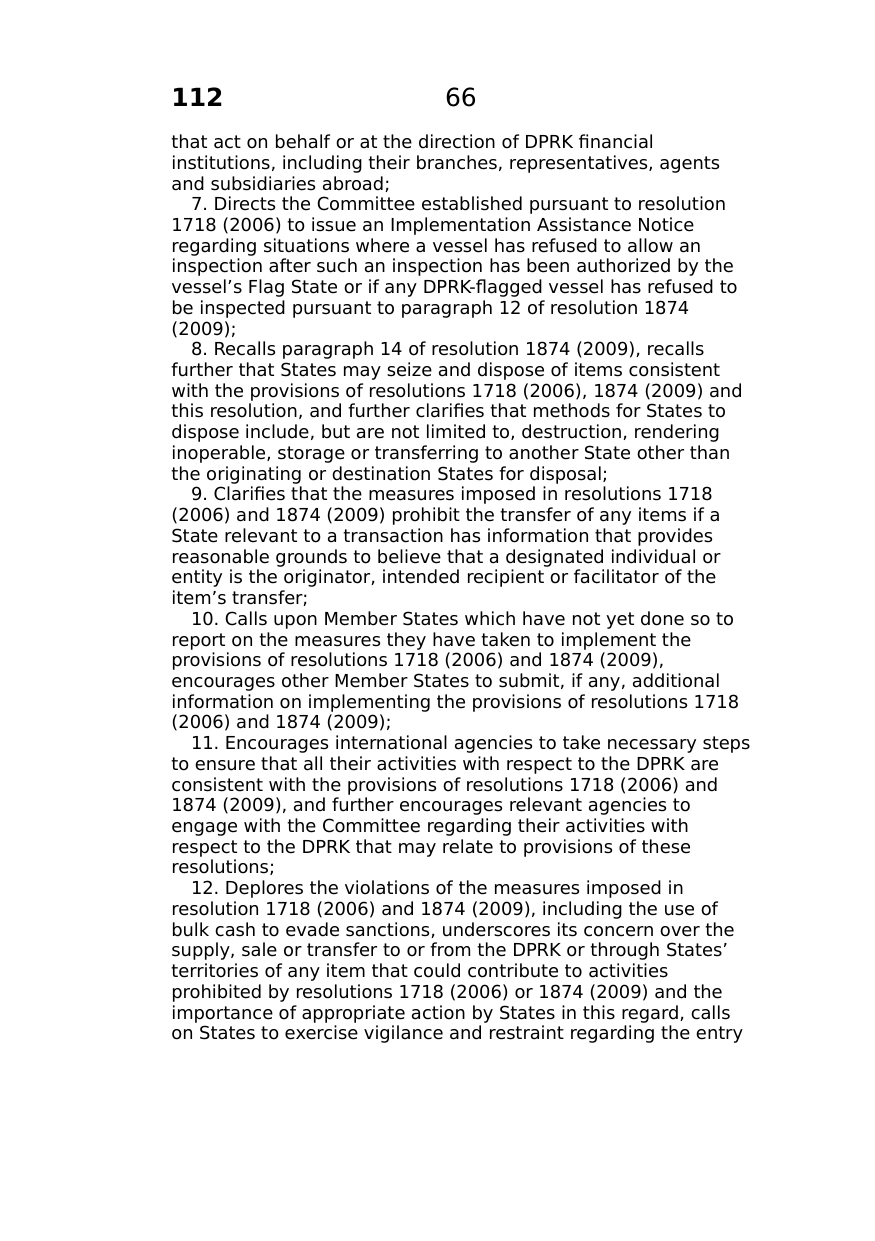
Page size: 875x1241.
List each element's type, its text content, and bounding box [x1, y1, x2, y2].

text 10. Calls upon Member States which have not yet done so to report on the measures they have taken to implement the provisions of resolutions 1718 (2006) and 1874 (2009), encourages other Member States to submit, if any, additional information on implementing the provisions of resolutions 1718 (2006) and 1874 (2009); [171, 609, 756, 733]
text 8. Recalls paragraph 14 of resolution 1874 (2009), recalls further that States may seize and dispose of items consistent with the provisions of resolutions 1718 (2006), 1874 (2009) and this resolution, and further clarifies that methods for States to dispose include, but are not limited to, destruction, rendering inoperable, storage or transferring to another State other than the originating or destination States for disposal; [171, 339, 756, 484]
text 11. Encourages international agencies to take necessary steps to ensure that all their activities with respect to the DPRK are consistent with the provisions of resolutions 1718 (2006) and 1874 (2009), and further encourages relevant agencies to engage with the Committee regarding their activities with respect to the DPRK that may relate to provisions of these resolutions; [171, 733, 756, 878]
text 9. Clarifies that the measures imposed in resolutions 1718 (2006) and 1874 (2009) prohibit the transfer of any items if a State relevant to a transaction has information that provides reasonable grounds to believe that a designated individual or entity is the originator, intended recipient or facilitator of the item’s transfer; [171, 484, 756, 609]
text that act on behalf or at the direction of DPRK financial institutions, including their branches, representatives, agents and subsidiaries abroad; [171, 132, 756, 194]
text 12. Deplores the violations of the measures imposed in resolution 1718 (2006) and 1874 (2009), including the use of bulk cash to evade sanctions, underscores its concern over the supply, sale or transfer to or from the DPRK or through States’ territories of any item that could contribute to activities prohibited by resolutions 1718 (2006) or 1874 (2009) and the importance of appropriate action by States in this regard, calls on States to exercise vigilance and restraint regarding the entry [171, 878, 756, 1044]
text 7. Directs the Committee established pursuant to resolution 1718 (2006) to issue an Implementation Assistance Notice regarding situations where a vessel has refused to allow an inspection after such an inspection has been authorized by the vessel’s Flag State or if any DPRK-flagged vessel has refused to be inspected pursuant to paragraph 12 of resolution 1874 (2009); [171, 194, 756, 339]
